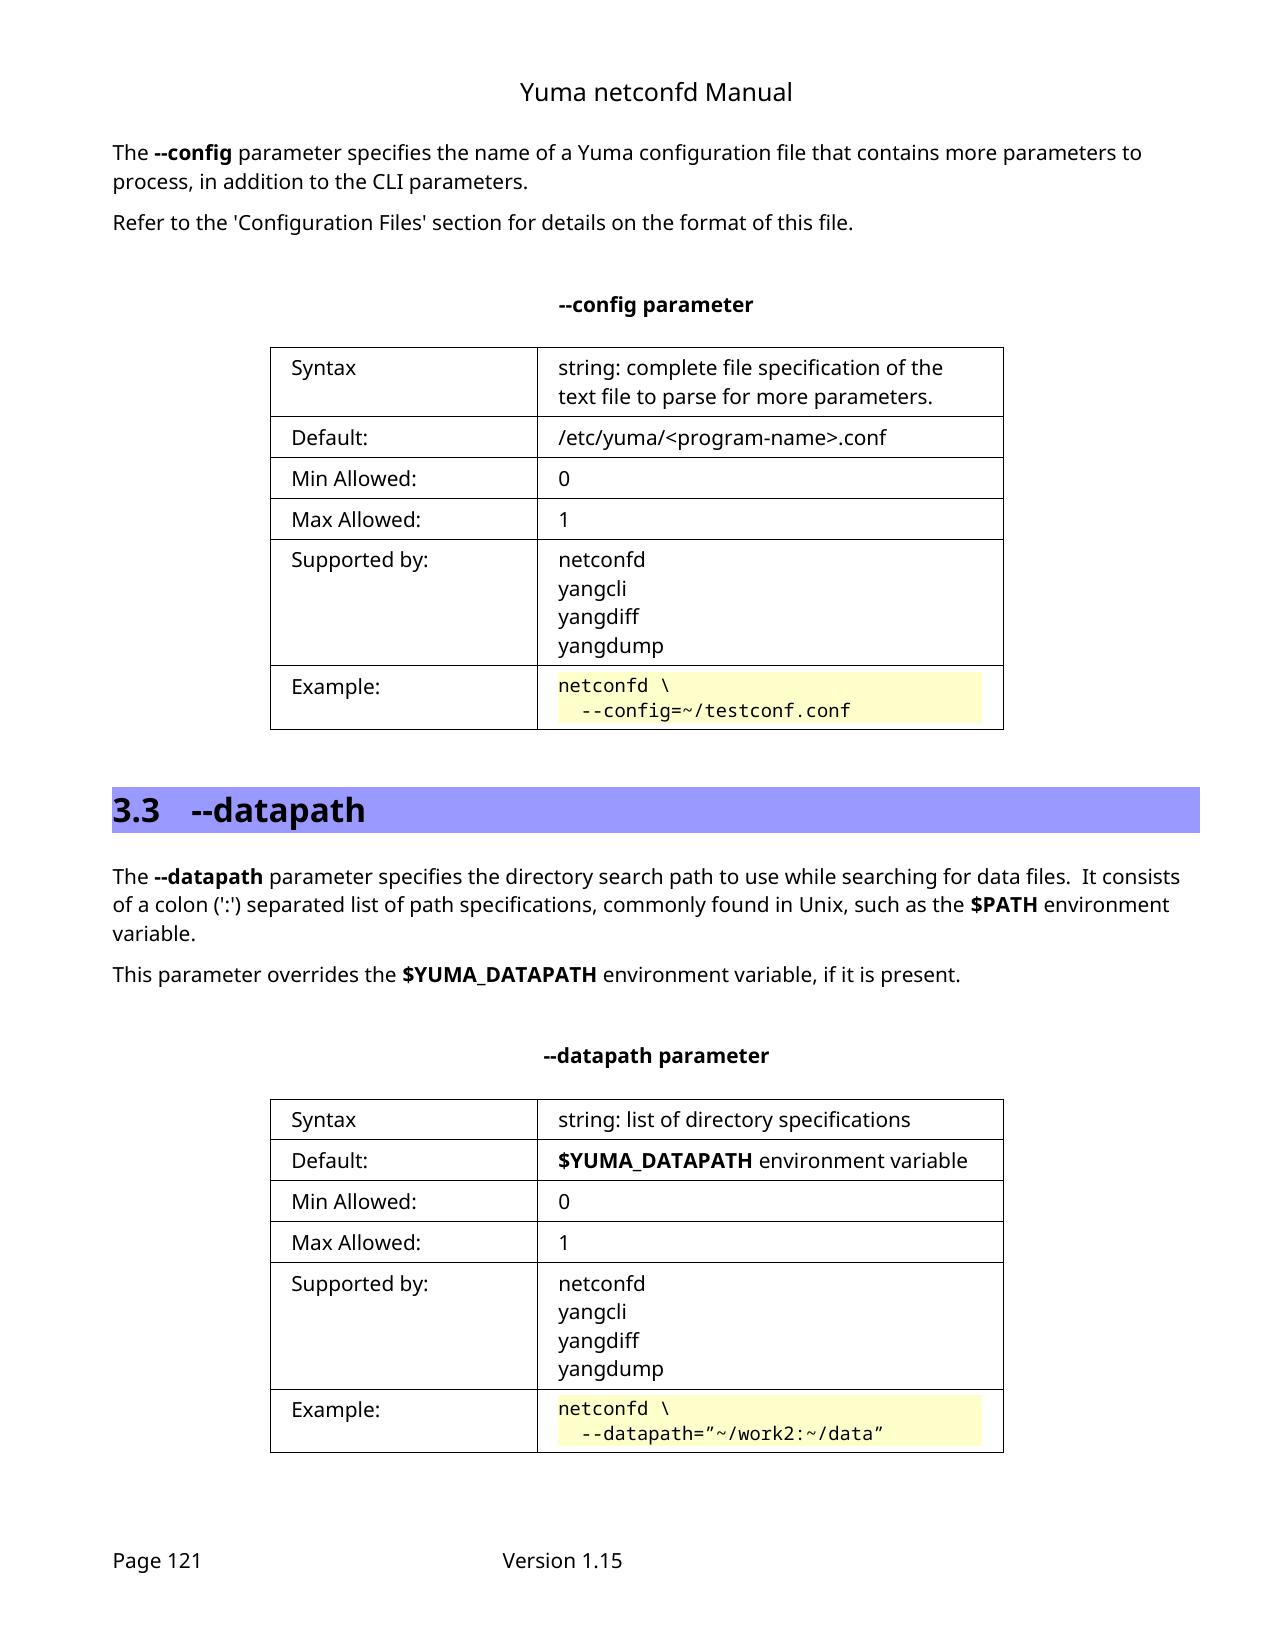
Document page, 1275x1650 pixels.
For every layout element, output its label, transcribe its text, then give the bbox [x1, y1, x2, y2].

table_header string: complete file specification of the text file to parse for more parameters. [538, 348, 1003, 416]
table_header Syntax [271, 1100, 537, 1139]
table_cell Default: [271, 417, 537, 457]
table_cell Example: [271, 666, 537, 729]
table_cell Min Allowed: [271, 458, 537, 498]
table_cell $YUMA_DATAPATH environment variable [538, 1140, 1003, 1180]
table_cell /etc/yuma/<program-name>.conf [538, 417, 1003, 457]
text Refer to the 'Configuration Files' section for details on the format of this file. [112, 208, 1200, 236]
table_cell Supported by: [271, 540, 537, 665]
table_header Syntax [271, 348, 537, 416]
table_cell Supported by: [271, 1263, 537, 1388]
table_header string: list of directory specifications [538, 1100, 1003, 1139]
table_cell Max Allowed: [271, 1222, 537, 1262]
table_cell Default: [271, 1140, 537, 1180]
subtitle --datapath [112, 787, 1200, 833]
table_cell Max Allowed: [271, 499, 537, 539]
text This parameter overrides the $YUMA_DATAPATH environment variable, if it is present. [112, 960, 1200, 988]
table_cell Example: [271, 1390, 537, 1452]
text The --config parameter specifies the name of a Yuma configuration file that contains more parameters to process, in addition to the CLI parameters. [112, 138, 1200, 195]
table_cell netconfd \ --config=~/testconf.conf [538, 666, 1003, 729]
table_cell 0 [538, 458, 1003, 498]
subtitle --datapath parameter [127, 1042, 1185, 1070]
table_cell 1 [538, 1222, 1003, 1262]
table_cell netconfd yangcli yangdiff yangdump [538, 540, 1003, 665]
table_cell netconfd \ --datapath=”~/work2:~/data” [538, 1390, 1003, 1452]
table_cell 1 [538, 499, 1003, 539]
subtitle --config parameter [127, 290, 1185, 318]
table_cell 0 [538, 1181, 1003, 1221]
table_cell netconfd yangcli yangdiff yangdump [538, 1263, 1003, 1388]
text The --datapath parameter specifies the directory search path to use while searching for data files. It consists of a colon (':') separated list of path specifications, commonly found in Unix, such as the $PATH environment variable. [112, 862, 1200, 947]
table_cell Min Allowed: [271, 1181, 537, 1221]
